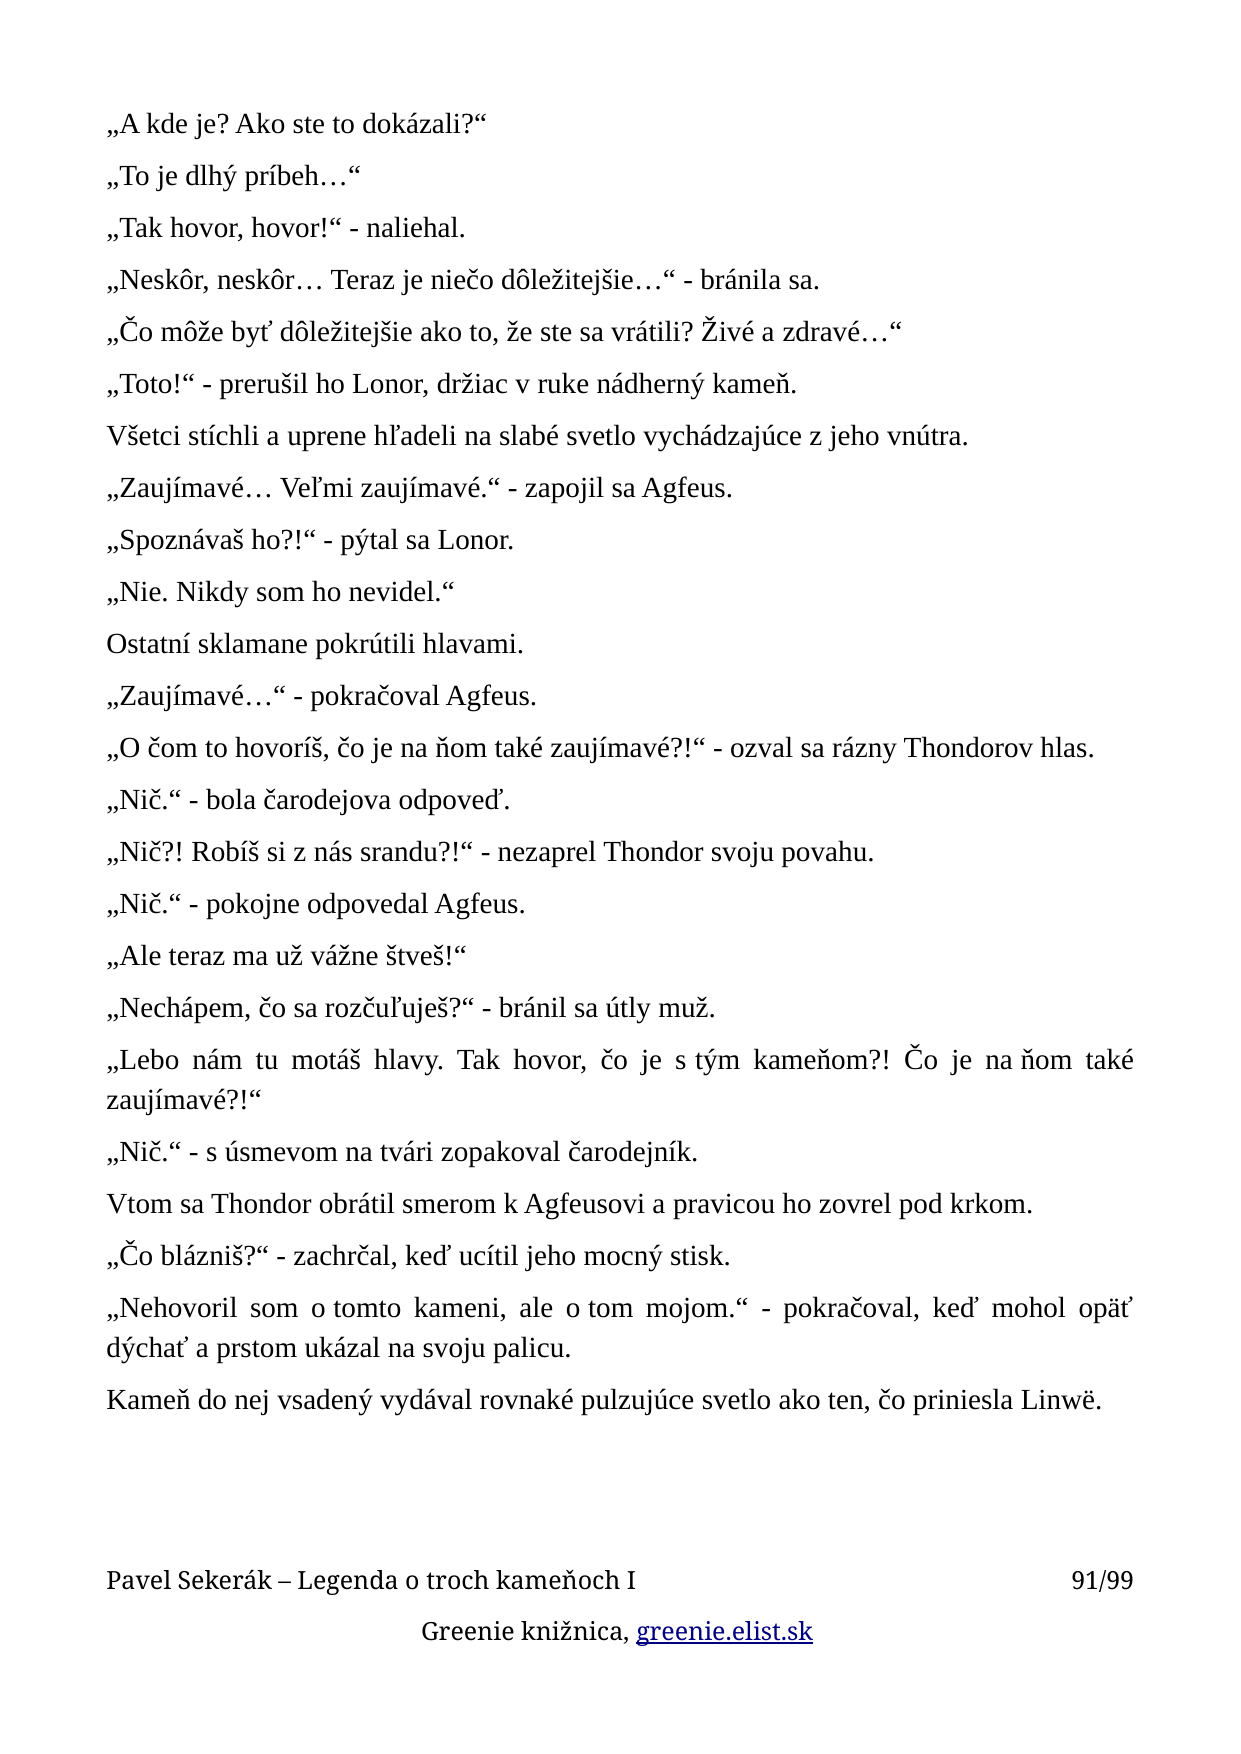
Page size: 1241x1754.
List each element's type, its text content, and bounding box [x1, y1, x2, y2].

text „Čo blázniš?“ - zachrčal, keď ucítil jeho mocný stisk. [106, 1238, 1134, 1272]
text „Nič.“ - bola čarodejova odpoveď. [106, 782, 1134, 816]
text „A kde je? Ako ste to dokázali?“ [106, 106, 1134, 140]
text „O čom to hovoríš, čo je na ňom také zaujímavé?!“ - ozval sa rázny Thondorov hlas. [106, 730, 1134, 763]
text Všetci stíchli a uprene hľadeli na slabé svetlo vychádzajúce z jeho vnútra. [106, 418, 1134, 452]
text „Nič.“ - s úsmevom na tvári zopakoval čarodejník. [106, 1134, 1134, 1168]
text „Toto!“ - prerušil ho Lonor, držiac v ruke nádherný kameň. [106, 366, 1134, 400]
text „Nie. Nikdy som ho nevidel.“ [106, 574, 1134, 608]
text „Tak hovor, hovor!“ - naliehal. [106, 210, 1134, 244]
text „Zaujímavé… Veľmi zaujímavé.“ - zapojil sa Agfeus. [106, 470, 1134, 504]
text Vtom sa Thondor obrátil smerom k Agfeusovi a pravicou ho zovrel pod krkom. [106, 1186, 1134, 1219]
text „Neskôr, neskôr… Teraz je niečo dôležitejšie…“ - bránila sa. [106, 262, 1134, 296]
text „Lebo nám tu motáš hlavy. Tak hovor, čo je s tým kameňom?! Čo je na ňom také zaujímavé?!“ [106, 1042, 1134, 1116]
text Ostatní sklamane pokrútili hlavami. [106, 626, 1134, 659]
text „To je dlhý príbeh…“ [106, 158, 1134, 192]
text „Nehovoril som o tomto kameni, ale o tom mojom.“ - pokračoval, keď mohol opäť dýchať a prstom ukázal na svoju palicu. [106, 1290, 1134, 1364]
text „Spoznávaš ho?!“ - pýtal sa Lonor. [106, 522, 1134, 556]
text „Nič?! Robíš si z nás srandu?!“ - nezaprel Thondor svoju povahu. [106, 834, 1134, 867]
text „Nechápem, čo sa rozčuľuješ?“ - bránil sa útly muž. [106, 990, 1134, 1023]
text „Nič.“ - pokojne odpovedal Agfeus. [106, 886, 1134, 919]
text „Čo môže byť dôležitejšie ako to, že ste sa vrátili? Živé a zdravé…“ [106, 314, 1134, 348]
text „Ale teraz ma už vážne štveš!“ [106, 938, 1134, 971]
text Kameň do nej vsadený vydával rovnaké pulzujúce svetlo ako ten, čo priniesla Linwë. [106, 1382, 1134, 1416]
text „Zaujímavé…“ - pokračoval Agfeus. [106, 678, 1134, 712]
